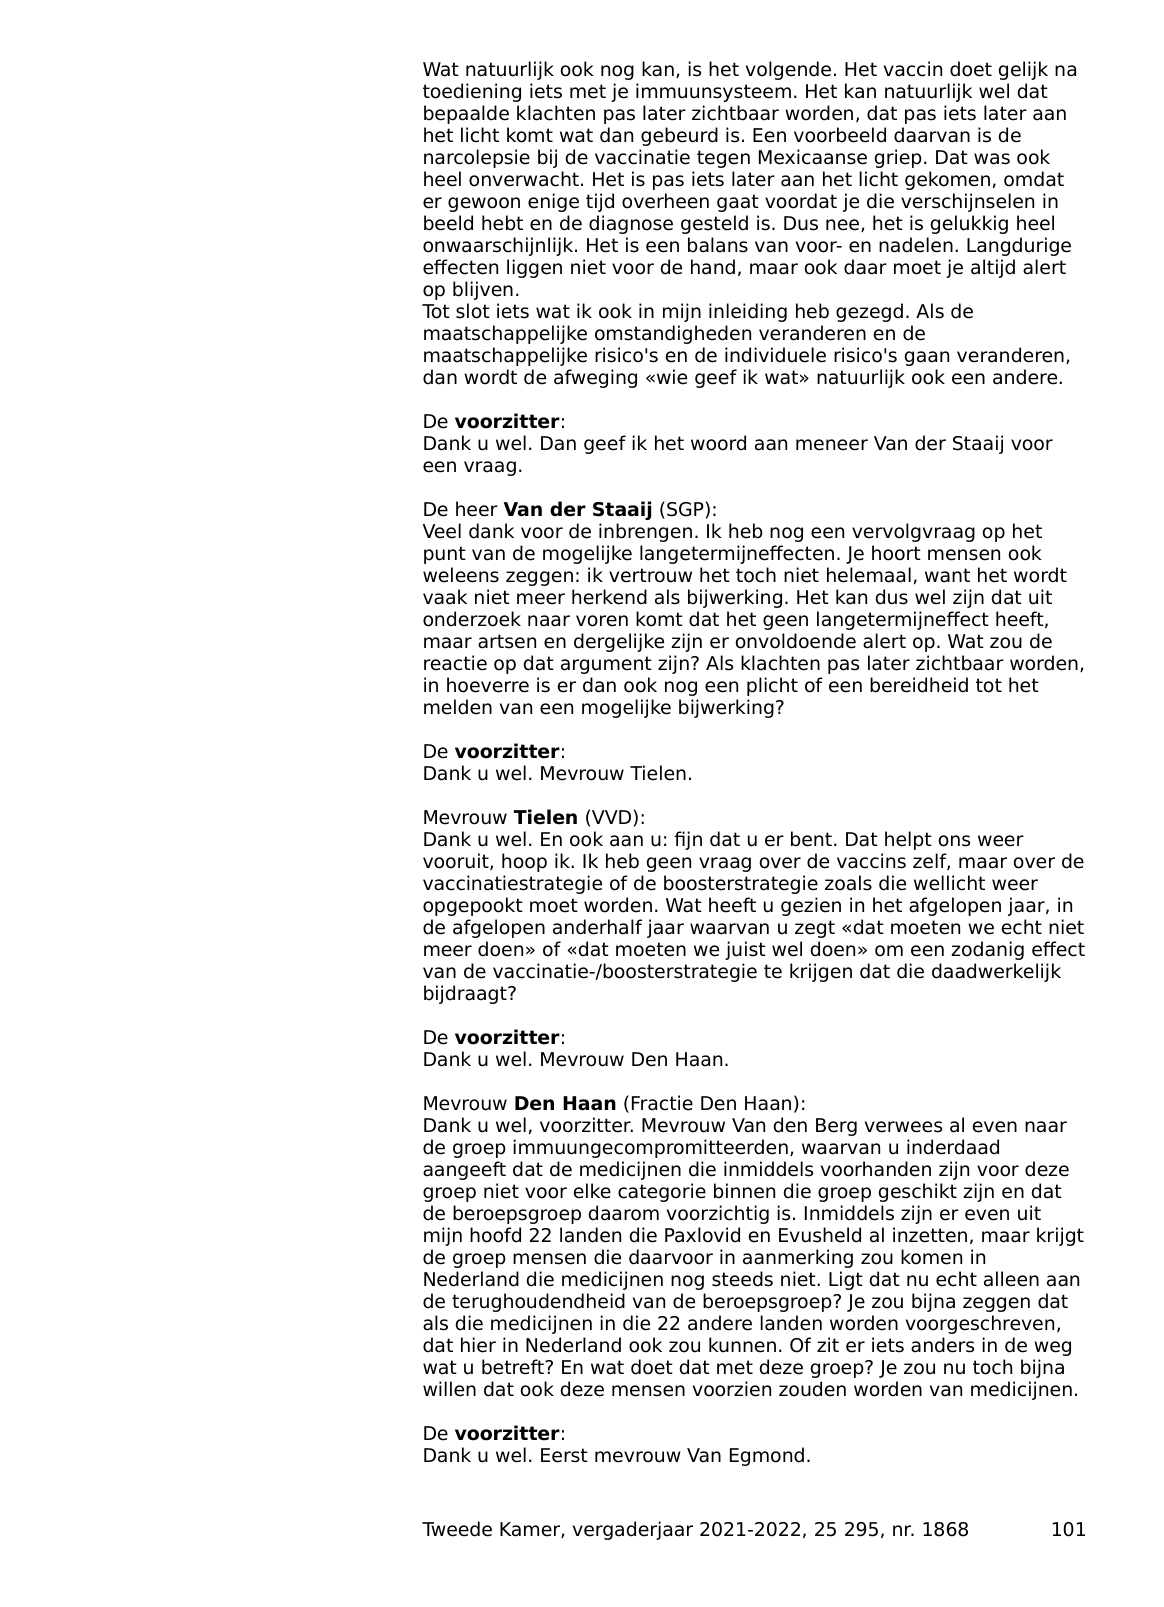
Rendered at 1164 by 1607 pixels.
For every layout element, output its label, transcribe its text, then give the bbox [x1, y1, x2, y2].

text Wat natuurlijk ook nog kan, is het volgende. Het vaccin doet gelijk na toediening iets met je immuunsysteem. Het kan natuurlijk wel dat bepaalde klachten pas later zichtbaar worden, dat pas iets later aan het licht komt wat dan gebeurd is. Een voorbeeld daarvan is de narcolepsie bij de vaccinatie tegen Mexicaanse griep. Dat was ook heel onverwacht. Het is pas iets later aan het licht gekomen, omdat er gewoon enige tijd overheen gaat voordat je die verschijnselen in beeld hebt en de diagnose gesteld is. Dus nee, het is gelukkig heel onwaarschijnlijk. Het is een balans van voor- en nadelen. Langdurige effecten liggen niet voor de hand, maar ook daar moet je altijd alert op blijven. [422, 59, 1087, 301]
text De voorzitter: [422, 411, 1087, 433]
text De voorzitter: [422, 1423, 1087, 1445]
text De voorzitter: [422, 741, 1087, 763]
text Mevrouw Den Haan (Fractie Den Haan): [422, 1093, 1087, 1115]
text Dank u wel. Mevrouw Den Haan. [422, 1049, 1087, 1071]
text Dank u wel. Mevrouw Tielen. [422, 763, 1087, 785]
text Dank u wel. Dan geef ik het woord aan meneer Van der Staaij voor een vraag. [422, 433, 1087, 477]
text Mevrouw Tielen (VVD): [422, 807, 1087, 829]
text Veel dank voor de inbrengen. Ik heb nog een vervolgvraag op het punt van de mogelijke langetermijneffecten. Je hoort mensen ook weleens zeggen: ik vertrouw het toch niet helemaal, want het wordt vaak niet meer herkend als bijwerking. Het kan dus wel zijn dat uit onderzoek naar voren komt dat het geen langetermijneffect heeft, maar artsen en dergelijke zijn er onvoldoende alert op. Wat zou de reactie op dat argument zijn? Als klachten pas later zichtbaar worden, in hoeverre is er dan ook nog een plicht of een bereidheid tot het melden van een mogelijke bijwerking? [422, 521, 1087, 719]
text Dank u wel, voorzitter. Mevrouw Van den Berg verwees al even naar de groep immuungecompromitteerden, waarvan u inderdaad aangeeft dat de medicijnen die inmiddels voorhanden zijn voor deze groep niet voor elke categorie binnen die groep geschikt zijn en dat de beroepsgroep daarom voorzichtig is. Inmiddels zijn er even uit mijn hoofd 22 landen die Paxlovid en Evusheld al inzetten, maar krijgt de groep mensen die daarvoor in aanmerking zou komen in Nederland die medicijnen nog steeds niet. Ligt dat nu echt alleen aan de terughoudendheid van de beroepsgroep? Je zou bijna zeggen dat als die medicijnen in die 22 andere landen worden voorgeschreven, dat hier in Nederland ook zou kunnen. Of zit er iets anders in de weg wat u betreft? En wat doet dat met deze groep? Je zou nu toch bijna willen dat ook deze mensen voorzien zouden worden van medicijnen. [422, 1115, 1087, 1401]
text De heer Van der Staaij (SGP): [422, 499, 1087, 521]
text Dank u wel. En ook aan u: fijn dat u er bent. Dat helpt ons weer vooruit, hoop ik. Ik heb geen vraag over de vaccins zelf, maar over de vaccinatiestrategie of de boosterstrategie zoals die wellicht weer opgepookt moet worden. Wat heeft u gezien in het afgelopen jaar, in de afgelopen anderhalf jaar waarvan u zegt «dat moeten we echt niet meer doen» of «dat moeten we juist wel doen» om een zodanig effect van de vaccinatie-/boosterstrategie te krijgen dat die daadwerkelijk bijdraagt? [422, 829, 1087, 1005]
text Tot slot iets wat ik ook in mijn inleiding heb gezegd. Als de maatschappelijke omstandigheden veranderen en de maatschappelijke risico's en de individuele risico's gaan veranderen, dan wordt de afweging «wie geef ik wat» natuurlijk ook een andere. [422, 301, 1087, 389]
text De voorzitter: [422, 1027, 1087, 1049]
text Dank u wel. Eerst mevrouw Van Egmond. [422, 1445, 1087, 1467]
